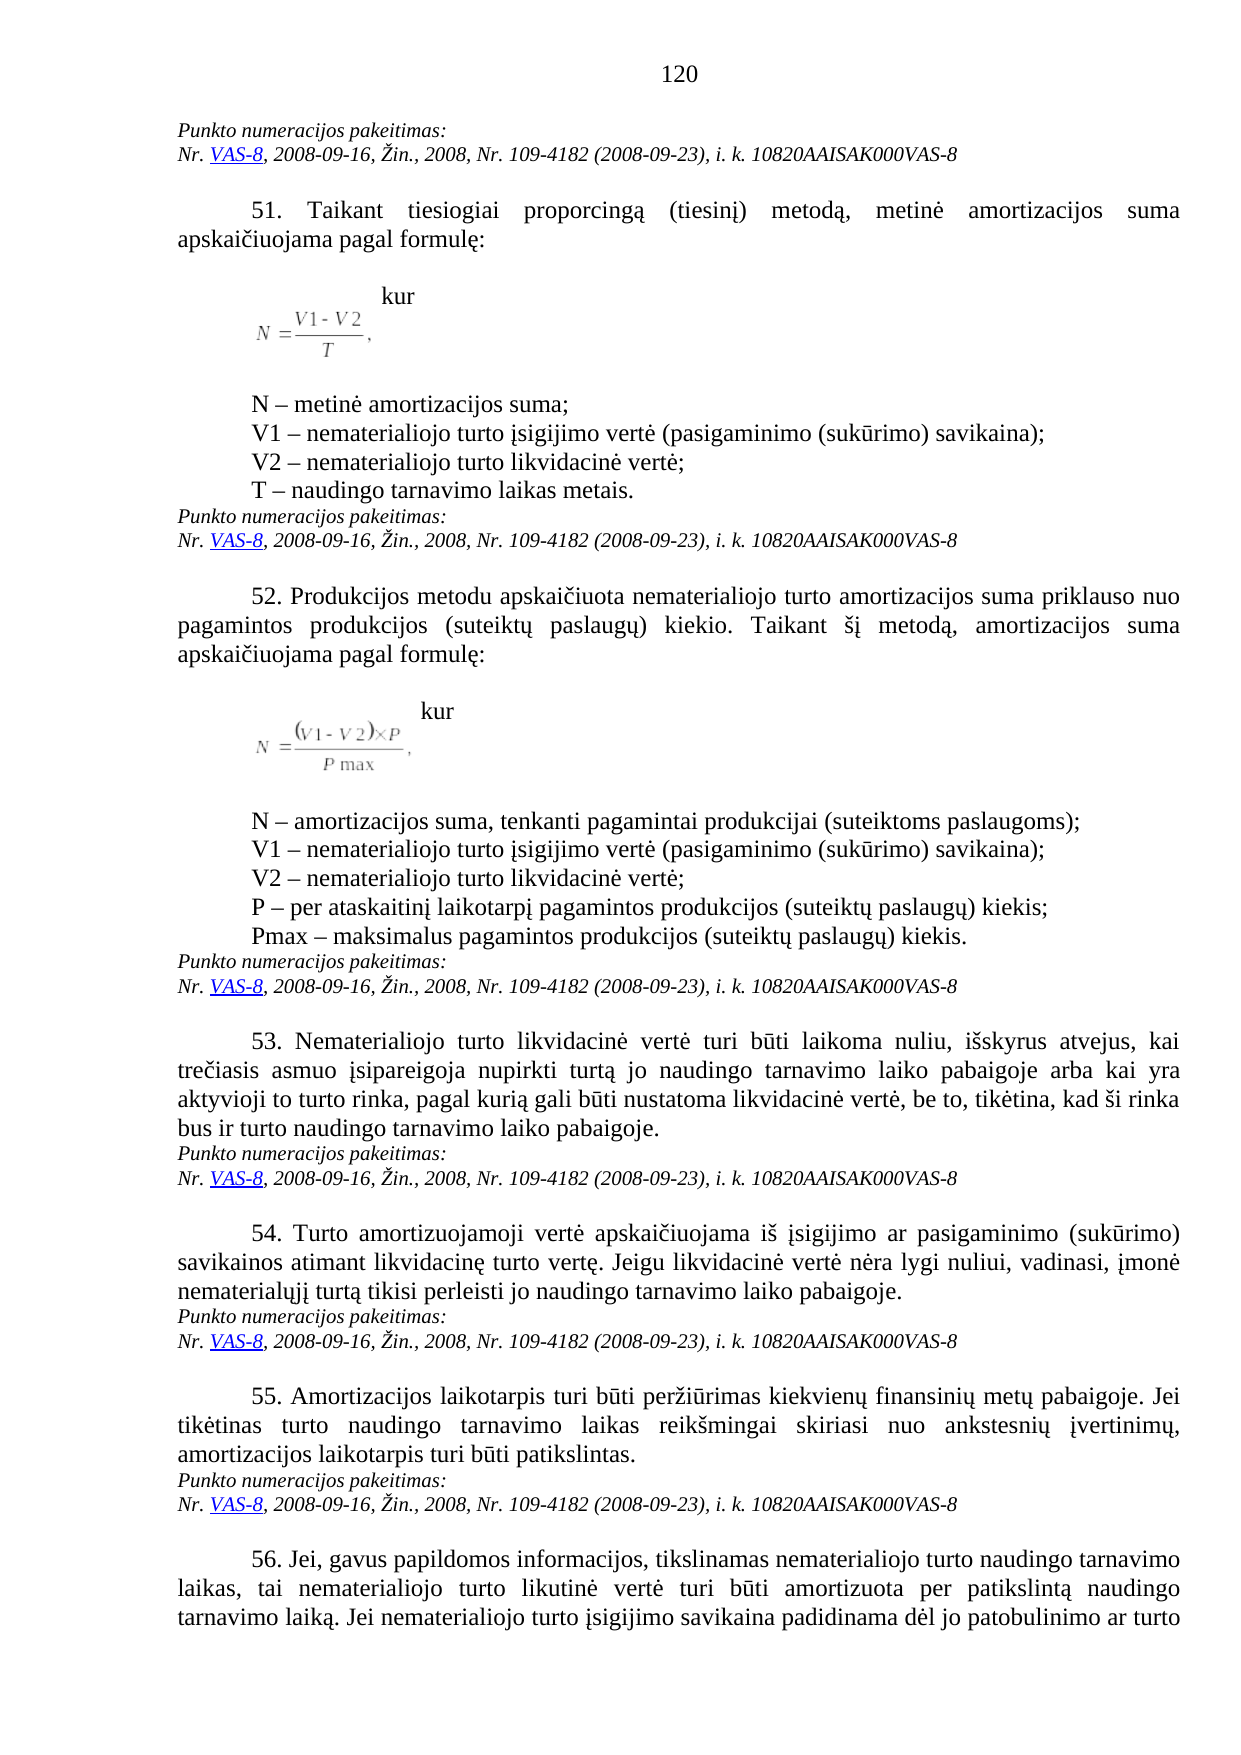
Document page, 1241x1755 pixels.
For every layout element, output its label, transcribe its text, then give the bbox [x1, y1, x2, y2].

text Nr. VAS-8, 2008-09-16, Žin., 2008, Nr. 109-4182 (2008-09-23), i. k. 10820AAISAK000VAS-8 [177, 528, 1181, 552]
text N – metinė amortizacijos suma; [177, 389, 1181, 418]
text Punkto numeracijos pakeitimas: [177, 504, 1181, 528]
text Nr. VAS-8, 2008-09-16, Žin., 2008, Nr. 109-4182 (2008-09-23), i. k. 10820AAISAK000VAS-8 [177, 1165, 1181, 1189]
text 52. Produkcijos metodu apskaičiuota nematerialiojo turto amortizacijos suma priklauso nuo pagamintos produkcijos (suteiktų paslaugų) kiekio. Taikant šį metodą, amortizacijos suma apskaičiuojama pagal formulę: [177, 581, 1181, 667]
text 54. Turto amortizuojamoji vertė apskaičiuojama iš įsigijimo ar pasigaminimo (sukūrimo) savikainos atimant likvidacinę turto vertę. Jeigu likvidacinė vertė nėra lygi nuliui, vadinasi, įmonė nematerialųjį turtą tikisi perleisti jo naudingo tarnavimo laiko pabaigoje. [177, 1218, 1181, 1304]
text Punkto numeracijos pakeitimas: [177, 118, 1181, 142]
text 56. Jei, gavus papildomos informacijos, tikslinamas nematerialiojo turto naudingo tarnavimo laikas, tai nematerialiojo turto likutinė vertė turi būti amortizuota per patikslintą naudingo tarnavimo laiką. Jei nematerialiojo turto įsigijimo savikaina padidinama dėl jo patobulinimo ar turto [177, 1544, 1181, 1631]
text Punkto numeracijos pakeitimas: [177, 1304, 1181, 1328]
text 51. Taikant tiesiogiai proporcingą (tiesinį) metodą, metinė amortizacijos suma apskaičiuojama pagal formulę: [177, 195, 1181, 252]
text V2 – nematerialiojo turto likvidacinė vertė; [177, 447, 1181, 476]
text P – per ataskaitinį laikotarpį pagamintos produkcijos (suteiktų paslaugų) kiekis; [177, 892, 1181, 921]
text 55. Amortizacijos laikotarpis turi būti peržiūrimas kiekvienų finansinių metų pabaigoje. Jei tikėtinas turto naudingo tarnavimo laikas reikšmingai skiriasi nuo ankstesnių įvertinimų, amortizacijos laikotarpis turi būti patikslintas. [177, 1381, 1181, 1468]
text V1 – nematerialiojo turto įsigijimo vertė (pasigaminimo (sukūrimo) savikaina); [177, 418, 1181, 447]
text kur [177, 696, 1181, 777]
text Nr. VAS-8, 2008-09-16, Žin., 2008, Nr. 109-4182 (2008-09-23), i. k. 10820AAISAK000VAS-8 [177, 973, 1181, 998]
text V2 – nematerialiojo turto likvidacinė vertė; [177, 863, 1181, 892]
text 53. Nematerialiojo turto likvidacinė vertė turi būti laikoma nuliu, išskyrus atvejus, kai trečiasis asmuo įsipareigoja nupirkti turtą jo naudingo tarnavimo laiko pabaigoje arba kai yra aktyvioji to turto rinka, pagal kurią gali būti nustatoma likvidacinė vertė, be to, tikėtina, kad ši rinka bus ir turto naudingo tarnavimo laiko pabaigoje. [177, 1026, 1181, 1141]
text T – naudingo tarnavimo laikas metais. [177, 476, 1181, 504]
text Nr. VAS-8, 2008-09-16, Žin., 2008, Nr. 109-4182 (2008-09-23), i. k. 10820AAISAK000VAS-8 [177, 142, 1181, 166]
text Punkto numeracijos pakeitimas: [177, 1468, 1181, 1492]
text Nr. VAS-8, 2008-09-16, Žin., 2008, Nr. 109-4182 (2008-09-23), i. k. 10820AAISAK000VAS-8 [177, 1492, 1181, 1516]
text Punkto numeracijos pakeitimas: [177, 1141, 1181, 1165]
text N – amortizacijos suma, tenkanti pagamintai produkcijai (suteiktoms paslaugoms); [177, 806, 1181, 834]
text V1 – nematerialiojo turto įsigijimo vertė (pasigaminimo (sukūrimo) savikaina); [177, 834, 1181, 863]
text Punkto numeracijos pakeitimas: [177, 949, 1181, 973]
text kur [177, 281, 1181, 361]
text Pmax – maksimalus pagamintos produkcijos (suteiktų paslaugų) kiekis. [177, 921, 1181, 949]
text Nr. VAS-8, 2008-09-16, Žin., 2008, Nr. 109-4182 (2008-09-23), i. k. 10820AAISAK000VAS-8 [177, 1328, 1181, 1353]
